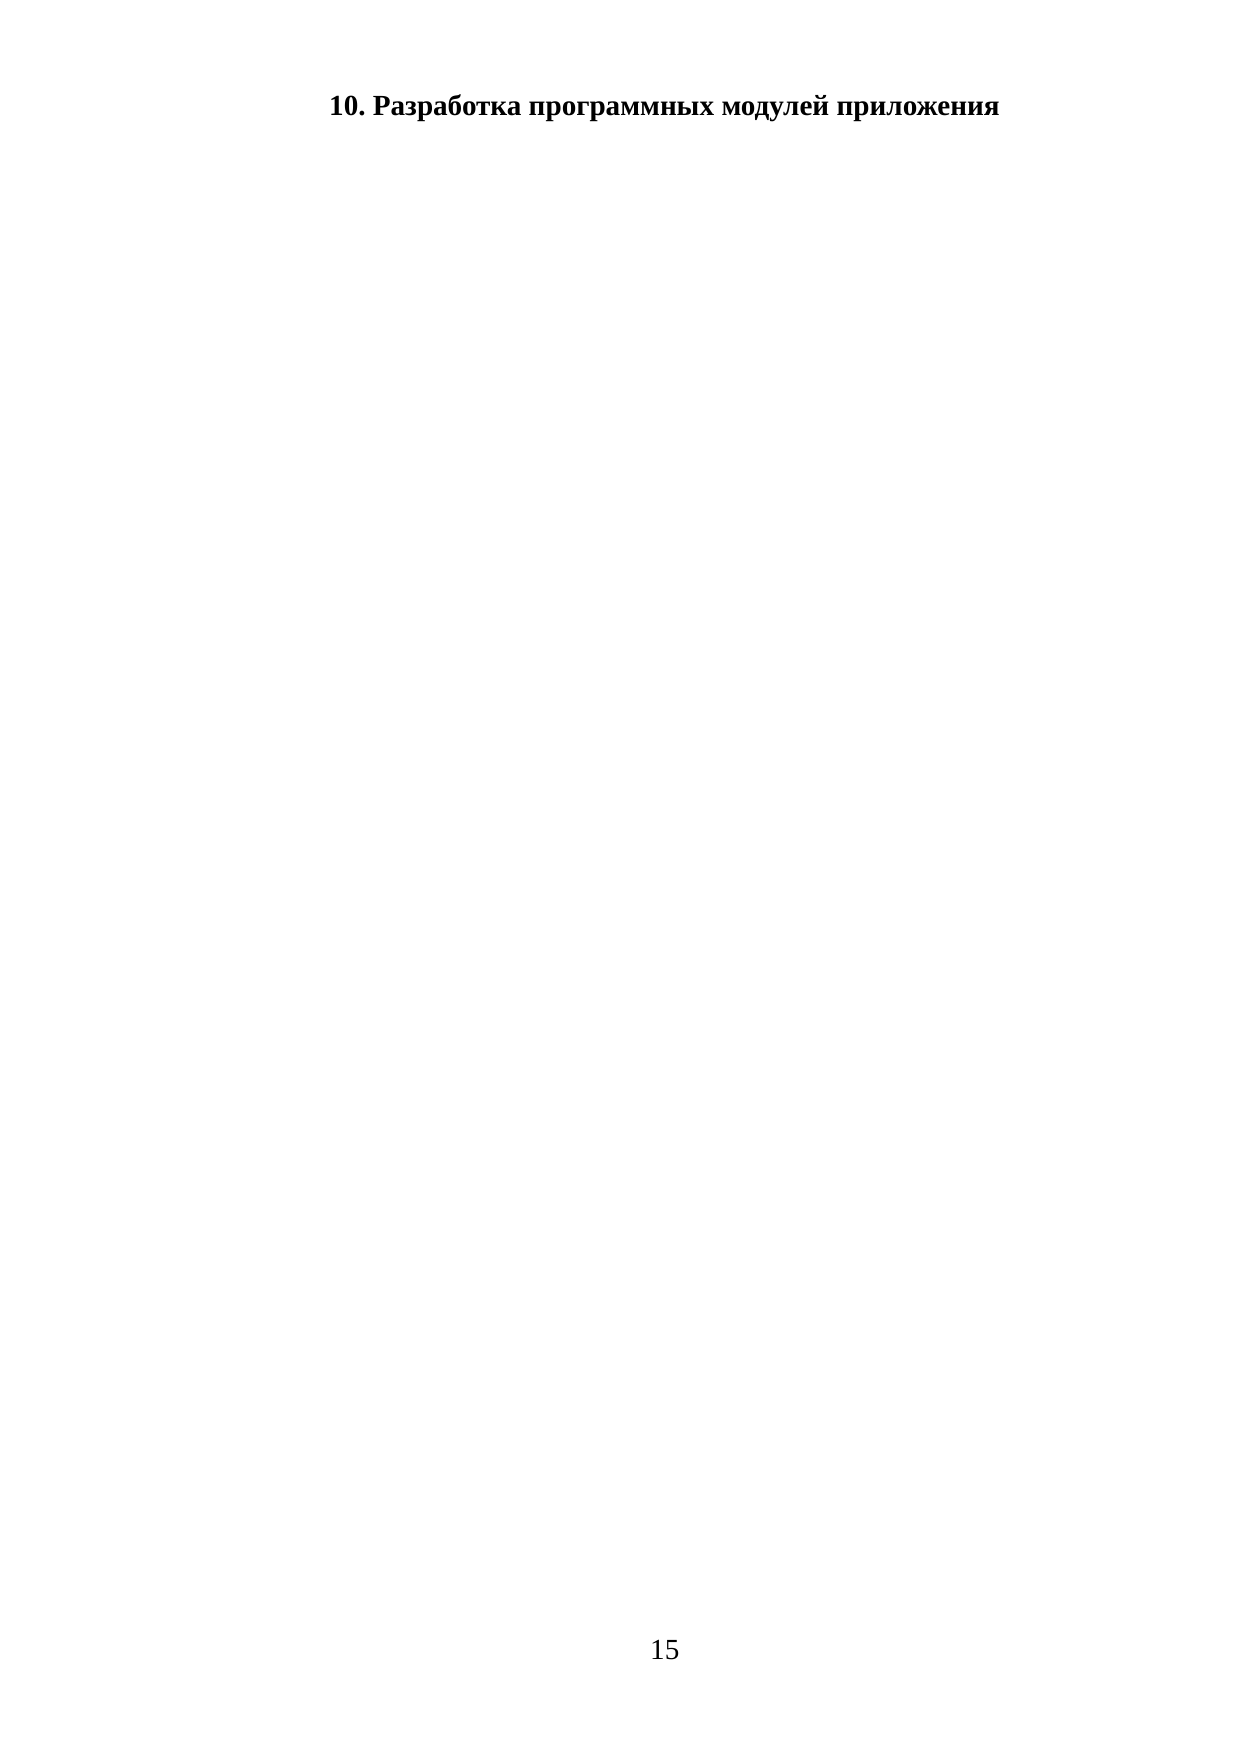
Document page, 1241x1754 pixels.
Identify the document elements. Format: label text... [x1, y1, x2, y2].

subtitle 10. Разработка программных модулей приложения [177, 88, 1152, 122]
